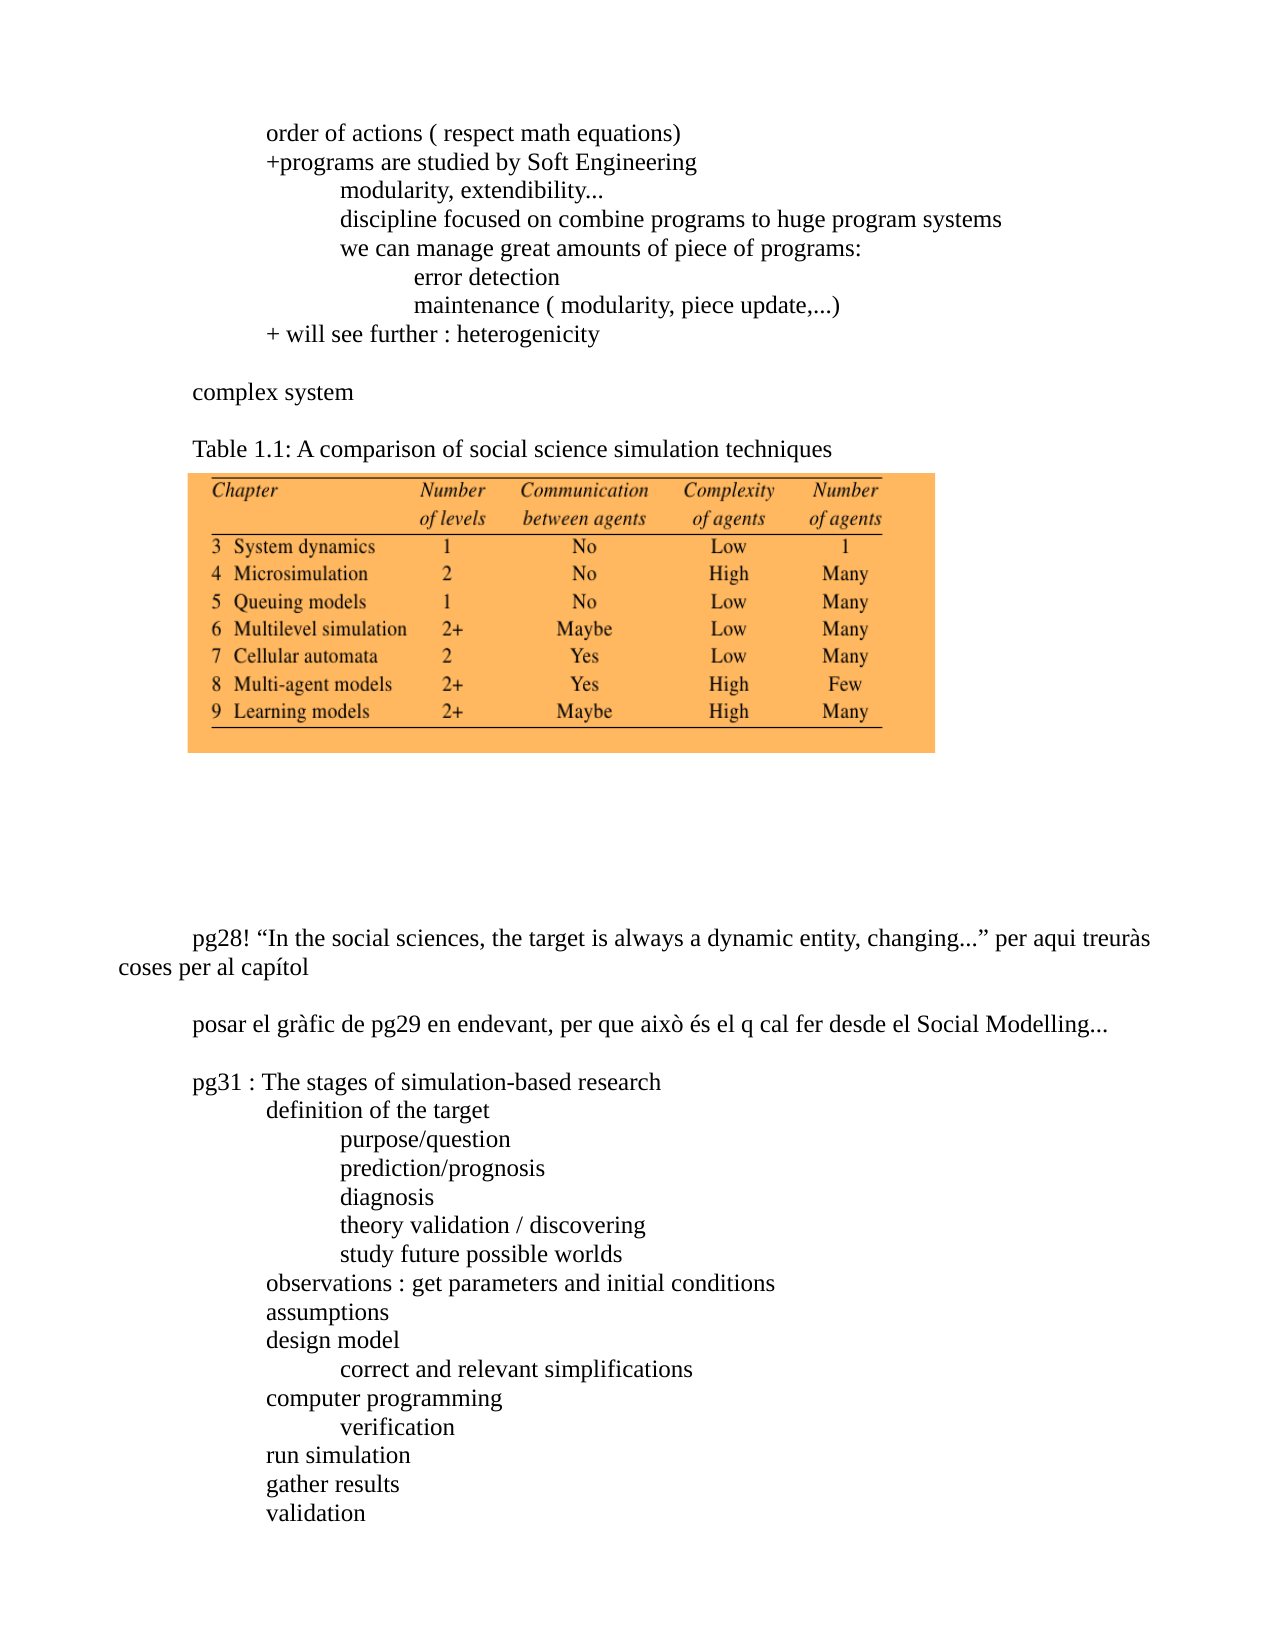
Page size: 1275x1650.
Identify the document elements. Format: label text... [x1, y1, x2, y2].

text assumptions [118, 1297, 1157, 1326]
text pg28! “In the social sciences, the target is always a dynamic entity, changing...” per aqui treuràs coses per al capítol [118, 923, 1157, 981]
text computer programming [118, 1383, 1157, 1412]
text maintenance ( modularity, piece update,...) [118, 291, 1157, 319]
text error detection [118, 262, 1157, 291]
text discipline focused on combine programs to huge program systems [118, 204, 1157, 233]
text definition of the target [118, 1096, 1157, 1124]
text verification [118, 1412, 1157, 1441]
text diagnosis [118, 1182, 1157, 1211]
text correct and relevant simplifications [118, 1354, 1157, 1383]
text study future possible worlds [118, 1239, 1157, 1268]
text +programs are studied by Soft Engineering [118, 147, 1157, 176]
text gather results [118, 1469, 1157, 1498]
text run simulation [118, 1441, 1157, 1469]
picture [187, 473, 936, 753]
text modularity, extendibility... [118, 176, 1157, 204]
text order of actions ( respect math equations) [118, 118, 1157, 147]
text pg31 : The stages of simulation-based research [118, 1067, 1157, 1096]
text we can manage great amounts of piece of programs: [118, 233, 1157, 262]
text validation [118, 1498, 1157, 1527]
text posar el gràfic de pg29 en endevant, per que això és el q cal fer desde el Social Modelling... [118, 1009, 1157, 1038]
text + will see further : heterogenicity [118, 319, 1157, 348]
text observations : get parameters and initial conditions [118, 1268, 1157, 1297]
text Table 1.1: A comparison of social science simulation techniques [118, 434, 1157, 463]
text theory validation / discovering [118, 1211, 1157, 1239]
text complex system [118, 377, 1157, 406]
text prediction/prognosis [118, 1153, 1157, 1182]
text design model [118, 1326, 1157, 1354]
text purpose/question [118, 1124, 1157, 1153]
